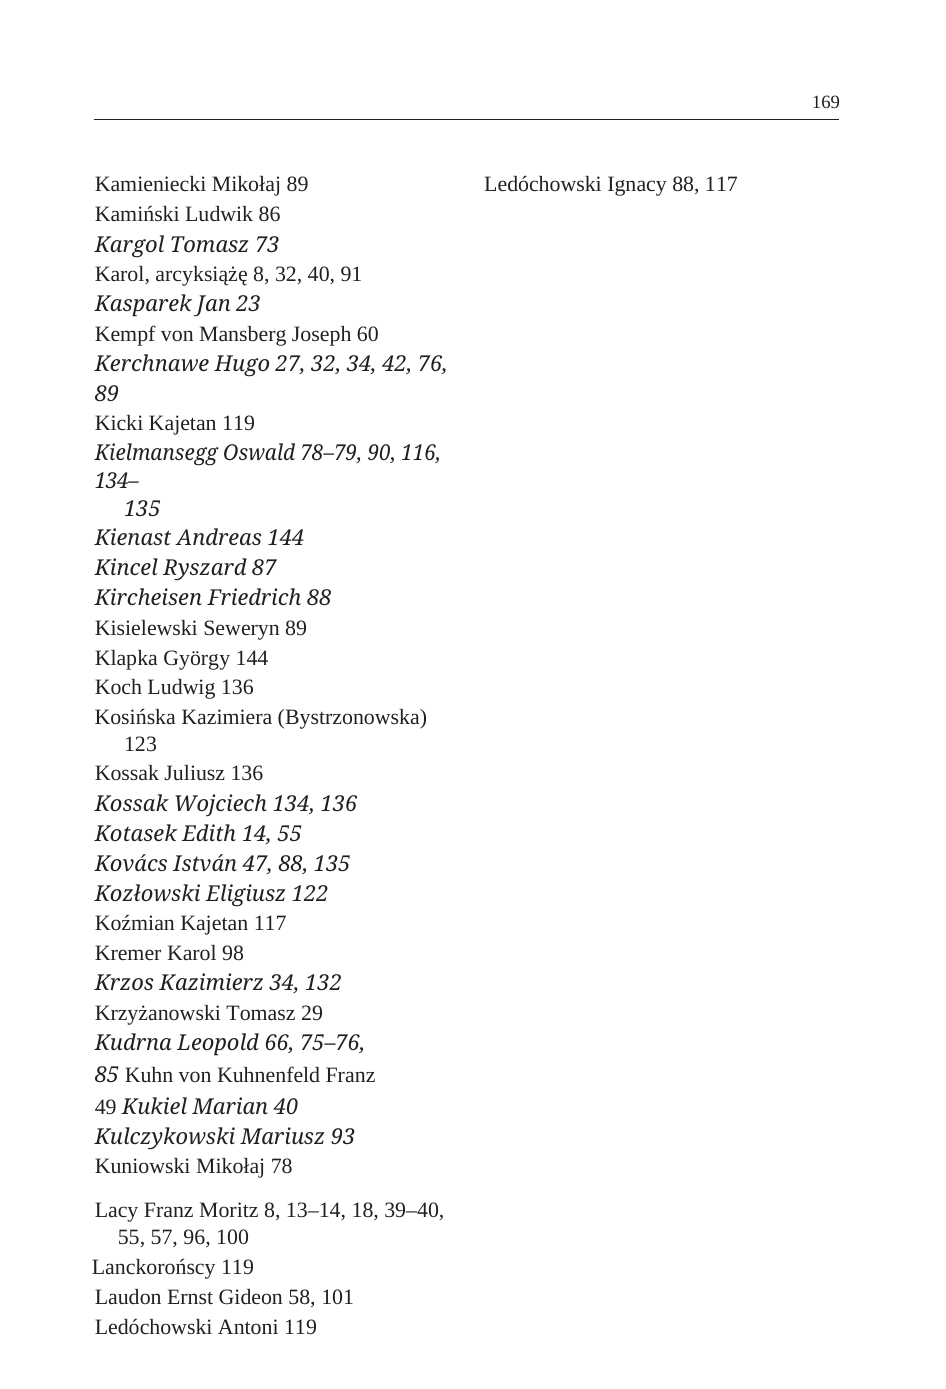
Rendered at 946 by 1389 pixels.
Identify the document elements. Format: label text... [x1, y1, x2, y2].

text Kuniowski Mikołaj 78 [94, 1153, 452, 1178]
text Krzyżanowski Tomasz 29 [94, 1000, 452, 1025]
text Koźmian Kajetan 117 [94, 910, 452, 935]
text Kovács István 47, 88, 135 [94, 847, 452, 877]
text Kicki Kajetan 119 [94, 410, 452, 436]
text Karol, arcyksiążę 8, 32, 40, 91 [94, 261, 452, 286]
text Kempf von Mansberg Joseph 60 [94, 321, 452, 346]
text Kamiński Ludwik 86 [94, 201, 452, 226]
text Kerchnawe Hugo 27, 32, 34, 42, 76, 89 [94, 348, 452, 408]
text Laudon Ernst Gideon 58, 101 [94, 1284, 452, 1309]
text Koch Ludwig 136 [94, 674, 452, 699]
text Kamieniecki Mikołaj 89 [94, 171, 452, 197]
text Kienast Andreas 144 [94, 522, 452, 552]
text Klapka György 144 [94, 644, 452, 670]
text Kisielewski Seweryn 89 [94, 615, 452, 640]
text 55, 57, 96, 100 [67, 1224, 249, 1249]
text Ledóchowski Antoni 119 [94, 1314, 452, 1339]
text Kosińska Kazimiera (Bystrzonowska) 123 [94, 704, 452, 756]
text Kulczykowski Mariusz 93 [94, 1123, 452, 1150]
text Kotasek Edith 14, 55 [94, 817, 452, 847]
text Kielmansegg Oswald 78–79, 90, 116, 134– [94, 438, 452, 494]
text 135 [124, 494, 452, 522]
text Kasparek Jan 23 [94, 288, 452, 318]
text Lanckorońscy 119 [67, 1254, 254, 1279]
text Kremer Karol 98 [94, 940, 452, 965]
text Ledóchowski Ignacy 88, 117 [484, 171, 879, 197]
text Kincel Ryszard 87 [94, 552, 452, 582]
text Kudrna Leopold 66, 75–76, 85 Kuhn von Kuhnenfeld Franz 49 Kukiel Marian 40 [94, 1027, 396, 1121]
text Kossak Juliusz 136 [94, 760, 452, 785]
text Lacy Franz Moritz 8, 13–14, 18, 39–40, [94, 1197, 452, 1223]
text Krzos Kazimierz 34, 132 [94, 967, 452, 997]
text Kargol Tomasz 73 [94, 228, 452, 258]
text Kozłowski Eligiusz 122 [94, 877, 452, 907]
text Kircheisen Friedrich 88 [94, 582, 452, 612]
text Kossak Wojciech 134, 136 [94, 787, 452, 817]
